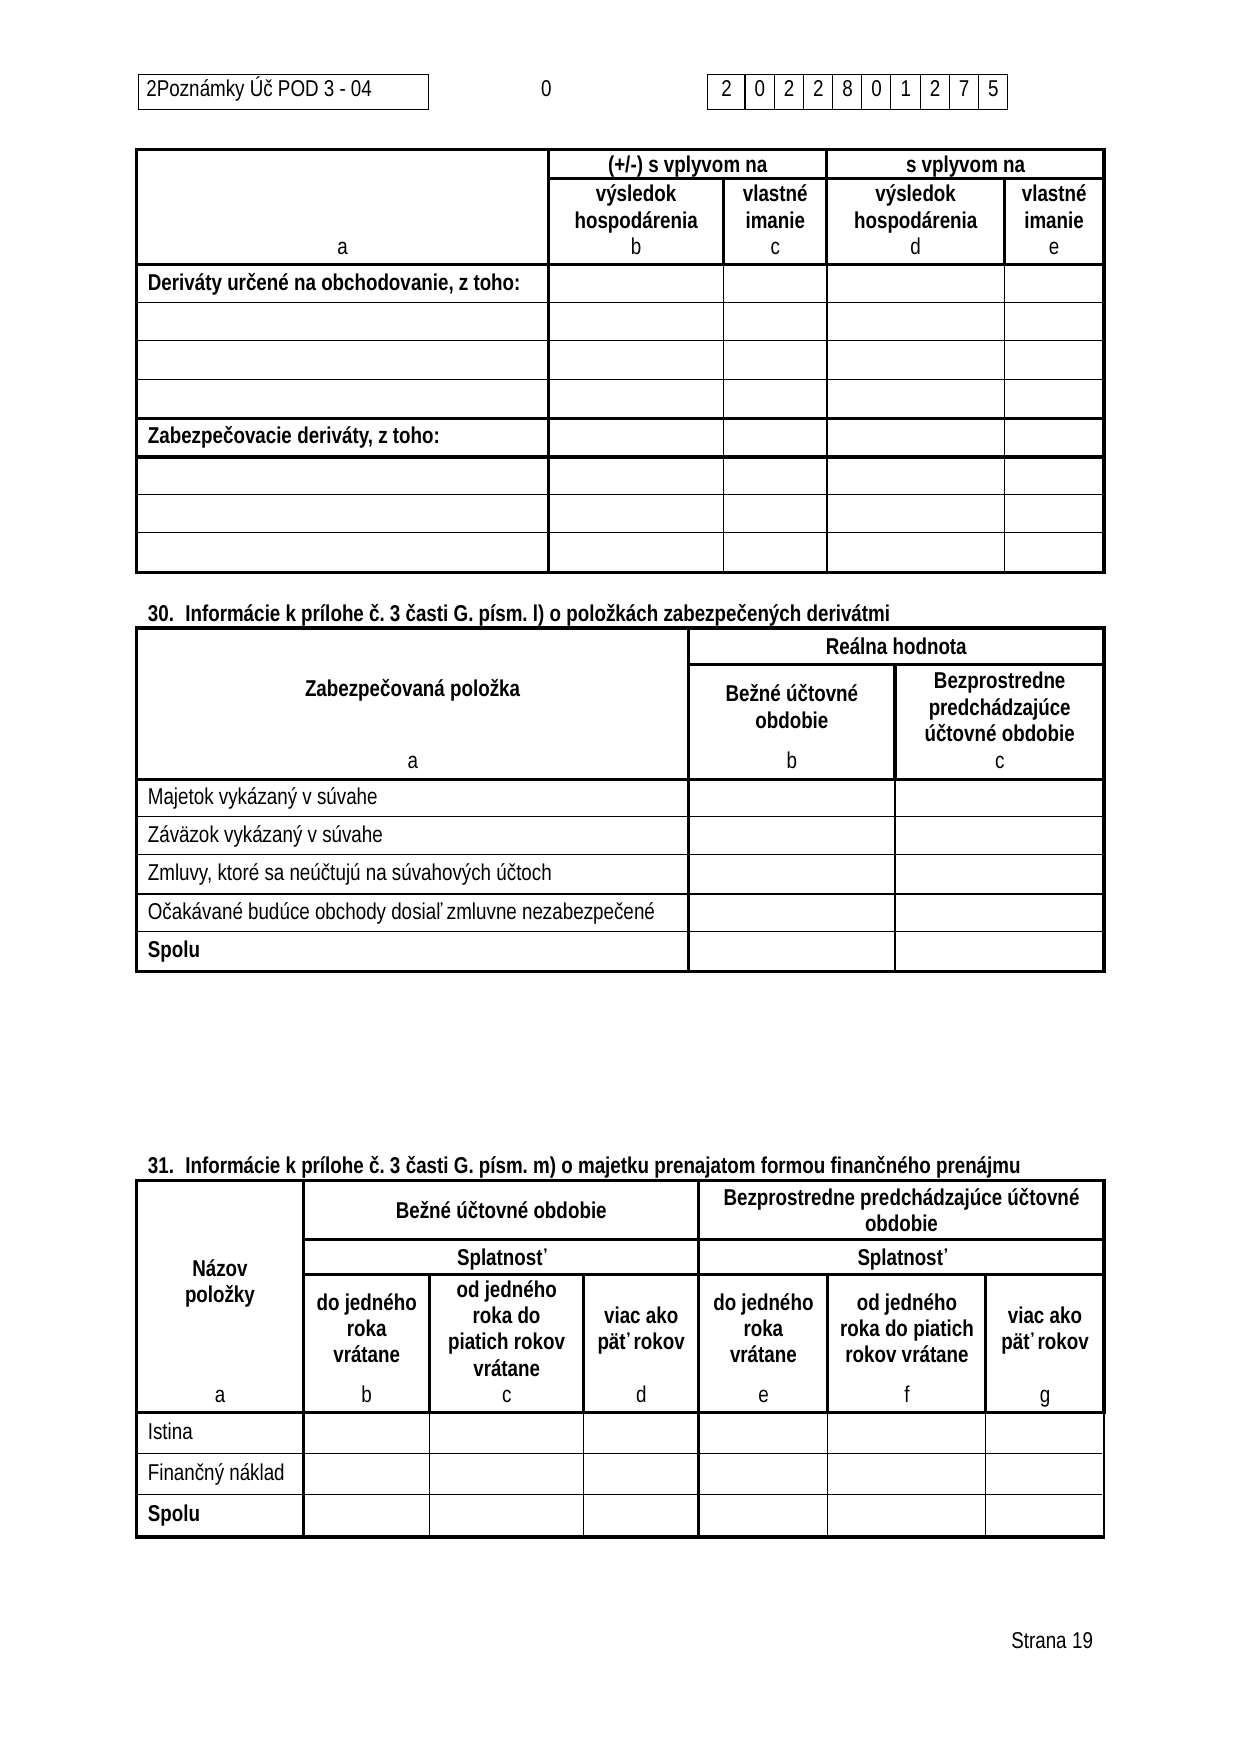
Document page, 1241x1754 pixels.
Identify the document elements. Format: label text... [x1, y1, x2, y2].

table_cell [700, 1454, 827, 1494]
table_cell do jedného roka vrátane [305, 1276, 428, 1381]
table_cell d [828, 233, 1003, 263]
table_cell [138, 303, 547, 340]
table_cell [700, 1414, 827, 1453]
table_cell Spolu [138, 932, 687, 970]
table_cell [305, 1414, 429, 1453]
table_cell c [897, 747, 1102, 777]
table_cell [1005, 380, 1102, 417]
table_cell [550, 533, 723, 571]
table_cell [305, 1495, 429, 1535]
table_cell c [431, 1381, 582, 1411]
table_cell [828, 380, 1004, 417]
table_cell [584, 1454, 697, 1494]
table_cell e [1006, 233, 1102, 263]
table_cell [430, 1495, 583, 1535]
table_cell s vplyvom na [828, 151, 1102, 177]
table_cell [986, 1414, 1103, 1453]
table_cell [828, 420, 1004, 455]
table_cell [896, 855, 1102, 893]
table_cell [986, 1453, 1103, 1494]
table_cell [550, 266, 723, 302]
table_cell [828, 303, 1004, 340]
table_cell [1005, 459, 1102, 494]
table_cell [986, 1494, 1103, 1535]
table_cell [550, 303, 723, 340]
table_cell [828, 1495, 985, 1535]
table_cell e [700, 1381, 826, 1411]
table_cell [430, 1454, 583, 1494]
table_cell a [138, 233, 547, 263]
table_cell [430, 1414, 583, 1453]
table_cell vlastné imanie [1006, 180, 1102, 233]
table_cell b [305, 1381, 428, 1411]
table_cell Zabezpečovacie deriváty, z toho: [138, 420, 547, 455]
table_cell [828, 459, 1004, 494]
table_cell [828, 495, 1004, 532]
table_cell do jedného roka vrátane [700, 1276, 826, 1381]
table_cell Očakávané budúce obchody dosiaľ zmluvne nezabezpečené [138, 895, 687, 931]
table_cell [896, 817, 1102, 854]
table_cell od jedného roka do piatich rokov vrátane [431, 1276, 582, 1381]
table_header Bezprostredne predchádzajúce účtovné obdobie [700, 1182, 1102, 1238]
table_cell [138, 380, 547, 417]
table_cell [896, 781, 1102, 816]
table_cell Istina [138, 1414, 302, 1453]
table_cell [1005, 266, 1102, 302]
table_cell [724, 459, 826, 494]
table_cell [690, 781, 894, 816]
table_cell [550, 495, 723, 532]
table_cell Splatnosť [305, 1241, 697, 1272]
table_cell [550, 459, 723, 494]
table_cell [1005, 533, 1102, 571]
table_cell [828, 341, 1004, 378]
table_header Zabezpečovaná položka [138, 630, 687, 747]
table_cell f [829, 1381, 984, 1411]
table_cell [690, 895, 894, 931]
table_cell [690, 932, 894, 970]
table_cell (+/-) s vplyvom na [550, 151, 825, 177]
table_cell d [585, 1381, 697, 1411]
table_cell [724, 341, 826, 378]
table_cell [724, 533, 826, 571]
table_cell [724, 495, 826, 532]
table_cell [700, 1495, 827, 1535]
table_header Názov položky [138, 1182, 302, 1381]
table_cell [724, 303, 826, 340]
table_cell [550, 341, 723, 378]
table_cell a [138, 747, 687, 777]
table_cell [584, 1495, 697, 1535]
table_cell Spolu [138, 1495, 302, 1535]
table_cell od jedného roka do piatich rokov vrátane [829, 1276, 984, 1381]
table_cell [724, 266, 826, 302]
table_cell [138, 533, 547, 571]
table_cell [1005, 420, 1102, 455]
table_cell [550, 380, 723, 417]
table_cell Bezprostredne predchádzajúce účtovné obdobie [897, 666, 1102, 747]
table_cell Splatnosť [700, 1241, 1102, 1272]
table_cell výsledok hospodárenia [828, 180, 1003, 233]
table_cell Majetok vykázaný v súvahe [138, 781, 687, 816]
table_cell [828, 1454, 985, 1494]
table_cell [896, 932, 1102, 970]
table_cell Bežné účtovné obdobie [690, 666, 893, 747]
title Informácie k prílohe č. 3 časti G. písm. l) o položkách zabezpečených derivátmi [148, 600, 1093, 626]
table_cell Zmluvy, ktoré sa neúčtujú na súvahových účtoch [138, 855, 687, 893]
table_cell [896, 895, 1102, 931]
table_header Bežné účtovné obdobie [305, 1182, 697, 1238]
table_cell b [690, 747, 893, 777]
table_cell [724, 420, 826, 455]
table_cell a [138, 1381, 302, 1411]
table_cell výsledok hospodárenia [550, 180, 722, 233]
table_cell Záväzok vykázaný v súvahe [138, 817, 687, 854]
table_cell Finančný náklad [138, 1454, 302, 1494]
table_cell viac ako päť rokov [987, 1276, 1102, 1381]
table_cell c [725, 233, 825, 263]
table_cell [690, 817, 894, 854]
table_cell b [550, 233, 722, 263]
table_cell [550, 420, 723, 455]
table_cell [828, 533, 1004, 571]
table_cell [1005, 495, 1102, 532]
table_cell vlastné imanie [725, 180, 825, 233]
table_cell [690, 855, 894, 893]
table_cell Deriváty určené na obchodovanie, z toho: [138, 266, 547, 302]
title Informácie k prílohe č. 3 časti G. písm. m) o majetku prenajatom formou finančného prenájmu [148, 1152, 1093, 1179]
table_header Reálna hodnota [690, 630, 1102, 663]
table_cell [138, 495, 547, 532]
table_cell [724, 380, 826, 417]
table_cell g [987, 1381, 1102, 1411]
table_cell viac ako päť rokov [585, 1276, 697, 1381]
table_cell [584, 1414, 697, 1453]
table_cell [305, 1454, 429, 1494]
table_cell [1005, 303, 1102, 340]
table_cell [828, 1414, 985, 1453]
table_cell [138, 459, 547, 494]
table_cell [138, 341, 547, 378]
table_cell [828, 266, 1004, 302]
table_cell [1005, 341, 1102, 378]
